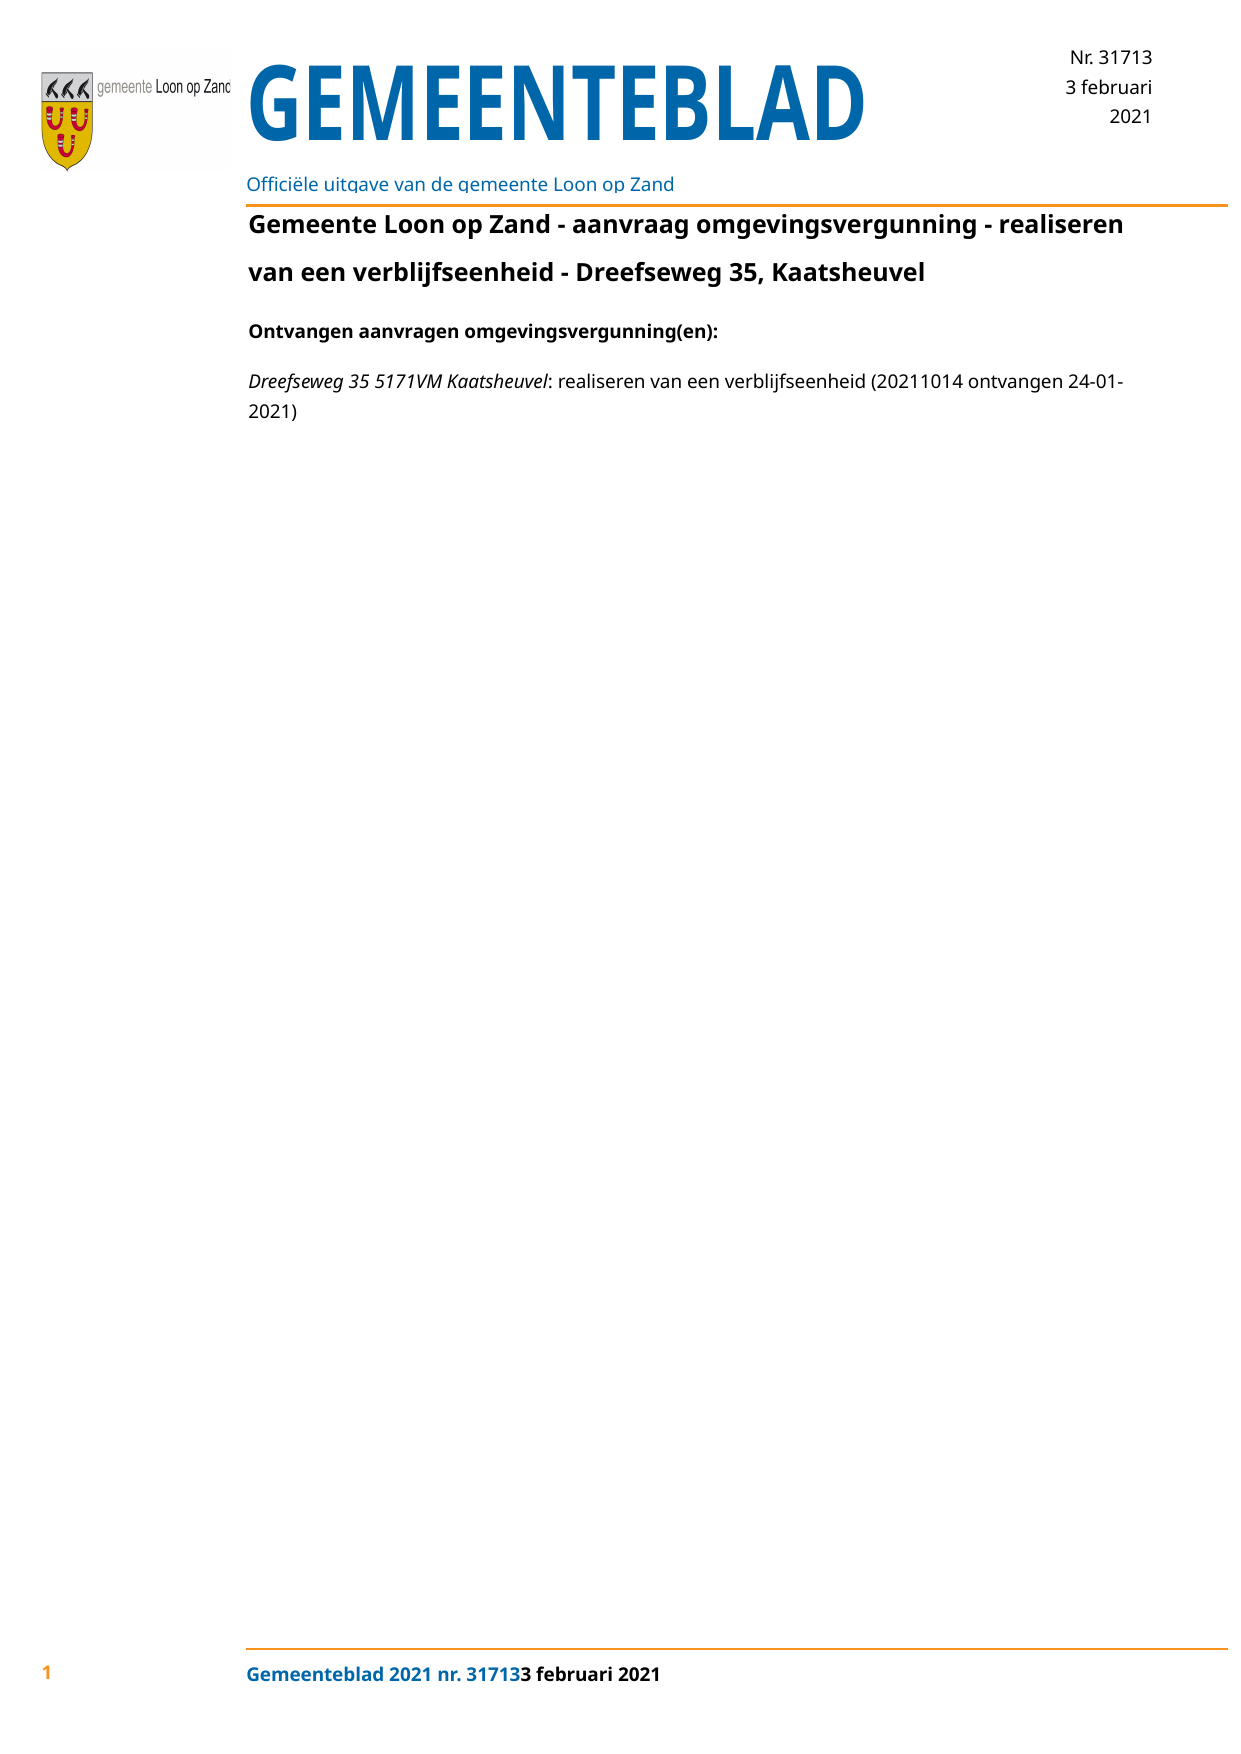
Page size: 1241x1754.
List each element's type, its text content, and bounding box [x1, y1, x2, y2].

picture [41, 47, 231, 172]
text Gemeente Loon op Zand - aanvraag omgevingsvergunning - realiseren van een verblijfseenheid - Dreefseweg 35, Kaatsheuvel [248, 207, 1152, 288]
text Dreefseweg 35 5171VM Kaatsheuvel: realiseren van een verblijfseenheid (20211014 ontvangen 24-01-2021) [248, 368, 1152, 424]
text Ontvangen aanvragen omgevingsvergunning(en): [248, 318, 1152, 344]
